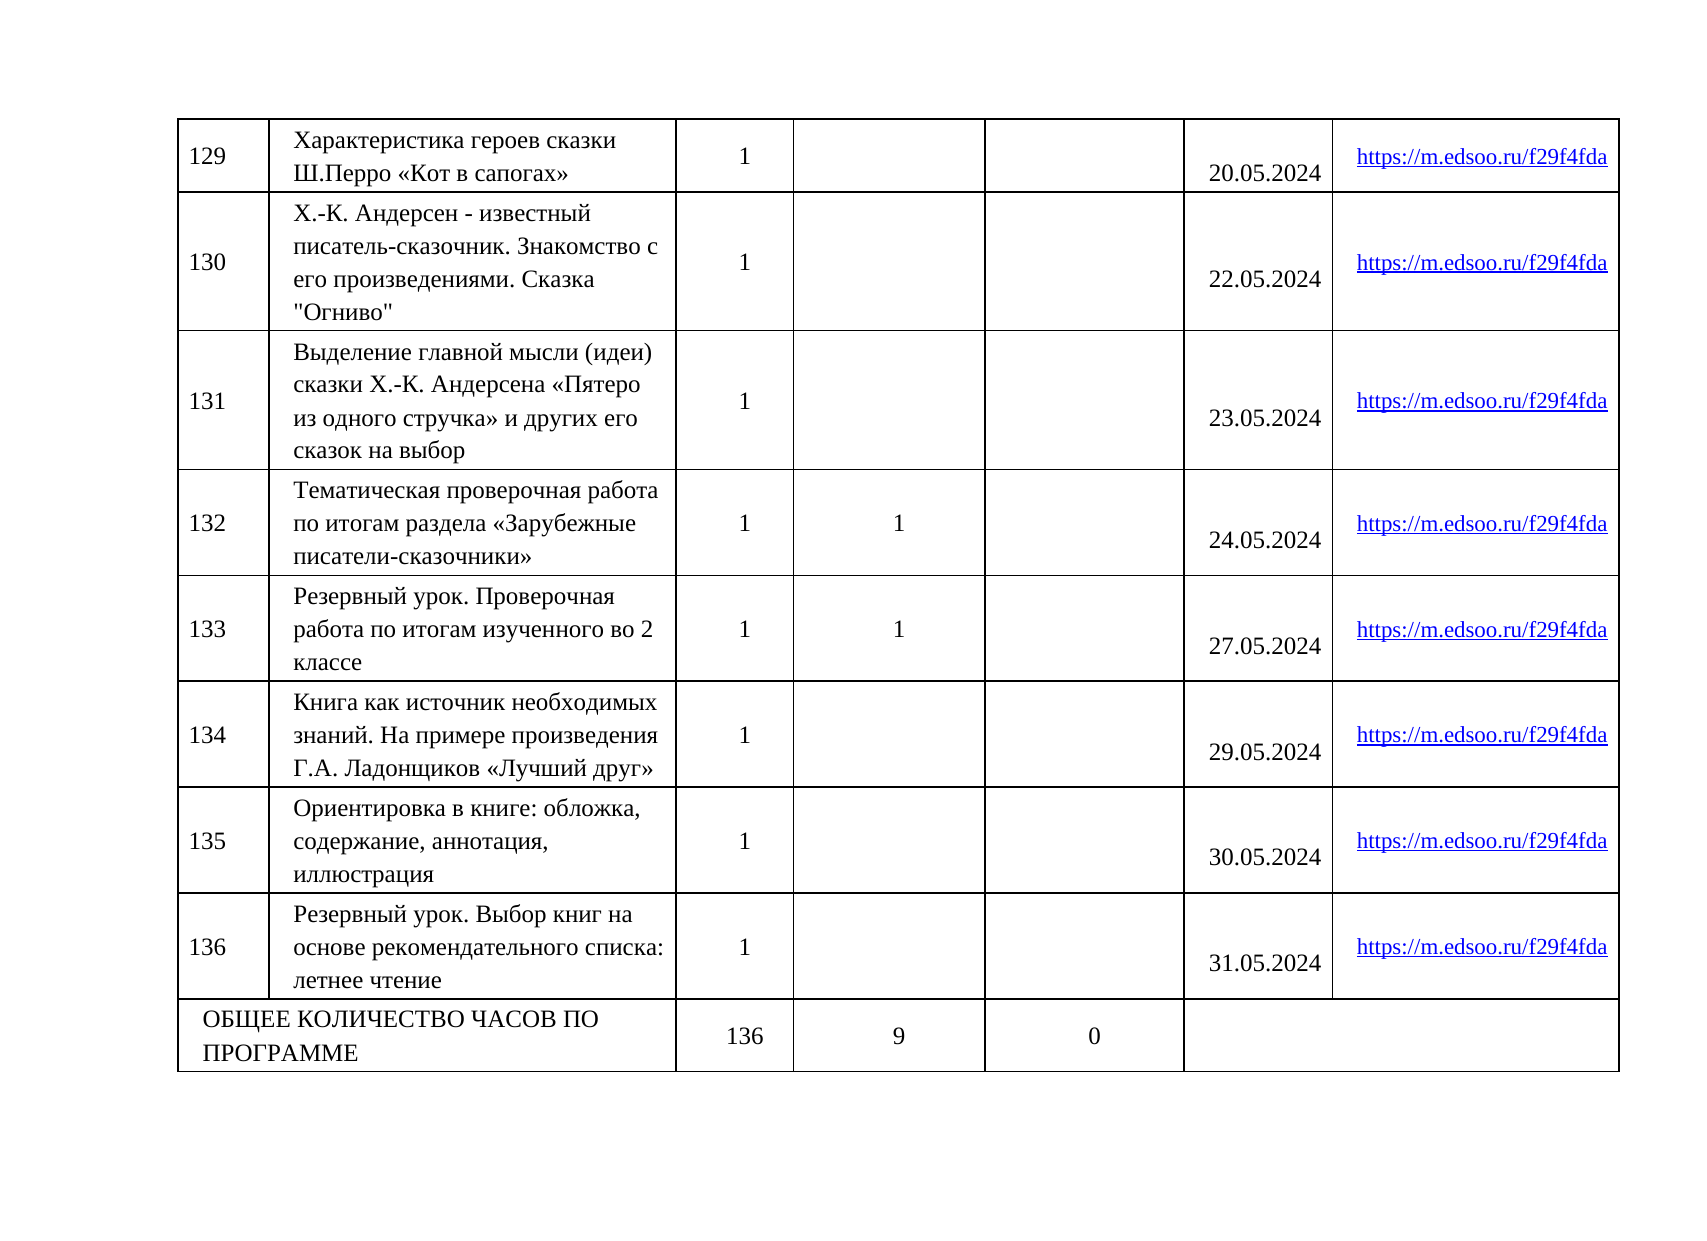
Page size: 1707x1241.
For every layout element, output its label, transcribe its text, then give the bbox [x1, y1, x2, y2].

table_cell [986, 470, 1183, 574]
table_cell Ориентировка в книге: обложка, содержание, аннотация, иллюстрация [270, 788, 675, 892]
table_cell https://m.edsoo.ru/f29f4fda [1333, 331, 1618, 469]
table_cell 20.05.2024 [1185, 120, 1332, 191]
table_cell 23.05.2024 [1185, 331, 1332, 469]
table_cell [986, 894, 1183, 998]
table_cell 1 [677, 576, 793, 680]
table_cell [794, 193, 984, 330]
table_cell 130 [179, 193, 268, 330]
table_cell 29.05.2024 [1185, 682, 1332, 786]
table_cell [986, 193, 1183, 330]
table_cell 1 [677, 120, 793, 191]
table_cell [794, 331, 984, 469]
table_cell Резервный урок. Проверочная работа по итогам изученного во 2 классе [270, 576, 675, 680]
table_cell 31.05.2024 [1185, 894, 1332, 998]
table_cell [986, 576, 1183, 680]
table_cell 132 [179, 470, 268, 574]
table_cell 27.05.2024 [1185, 576, 1332, 680]
table_cell 1 [677, 682, 793, 786]
table_cell https://m.edsoo.ru/f29f4fda [1333, 788, 1618, 892]
table_cell https://m.edsoo.ru/f29f4fda [1333, 120, 1618, 191]
table_cell [986, 682, 1183, 786]
table_cell 1 [677, 193, 793, 330]
table_cell 129 [179, 120, 268, 191]
table_cell 24.05.2024 [1185, 470, 1332, 574]
table_cell https://m.edsoo.ru/f29f4fda [1333, 470, 1618, 574]
table_cell 1 [794, 576, 984, 680]
table_cell Книга как источник необходимых знаний. На примере произведения Г.А. Ладонщиков «Лучший друг» [270, 682, 675, 786]
table_cell [986, 331, 1183, 469]
table_cell 1 [794, 470, 984, 574]
table_cell Тематическая проверочная работа по итогам раздела «Зарубежные писатели-сказочники» [270, 470, 675, 574]
table_cell 1 [677, 331, 793, 469]
table_cell Характеристика героев сказки Ш.Перро «Кот в сапогах» [270, 120, 675, 191]
table_cell 1 [677, 788, 793, 892]
table_cell 1 [677, 894, 793, 998]
table_cell 22.05.2024 [1185, 193, 1332, 330]
table_cell 9 [794, 1000, 984, 1071]
table_cell 1 [677, 470, 793, 574]
table_cell Резервный урок. Выбор книг на основе рекомендательного списка: летнее чтение [270, 894, 675, 998]
table_cell https://m.edsoo.ru/f29f4fda [1333, 576, 1618, 680]
table_cell Х.-К. Андерсен - известный писатель-сказочник. Знакомство с его произведениями. Сказка "Огниво" [270, 193, 675, 330]
table_cell [794, 120, 984, 191]
table_cell https://m.edsoo.ru/f29f4fda [1333, 193, 1618, 330]
table_cell [794, 894, 984, 998]
table_cell 134 [179, 682, 268, 786]
table_cell 30.05.2024 [1185, 788, 1332, 892]
table_cell [794, 788, 984, 892]
table_cell 136 [179, 894, 268, 998]
table_cell 131 [179, 331, 268, 469]
table_cell [986, 120, 1183, 191]
table_cell https://m.edsoo.ru/f29f4fda [1333, 894, 1618, 998]
table_cell [794, 682, 984, 786]
table_cell 0 [986, 1000, 1183, 1071]
table_cell https://m.edsoo.ru/f29f4fda [1333, 682, 1618, 786]
table_cell 136 [677, 1000, 793, 1071]
table_cell ОБЩЕЕ КОЛИЧЕСТВО ЧАСОВ ПО ПРОГРАММЕ [179, 1000, 675, 1071]
table_cell [1185, 1000, 1618, 1071]
table_cell [986, 788, 1183, 892]
table_cell 135 [179, 788, 268, 892]
table_cell Выделение главной мысли (идеи) сказки Х.-К. Андерсена «Пятеро из одного стручка» и других его сказок на выбор [270, 331, 675, 469]
table_cell 133 [179, 576, 268, 680]
